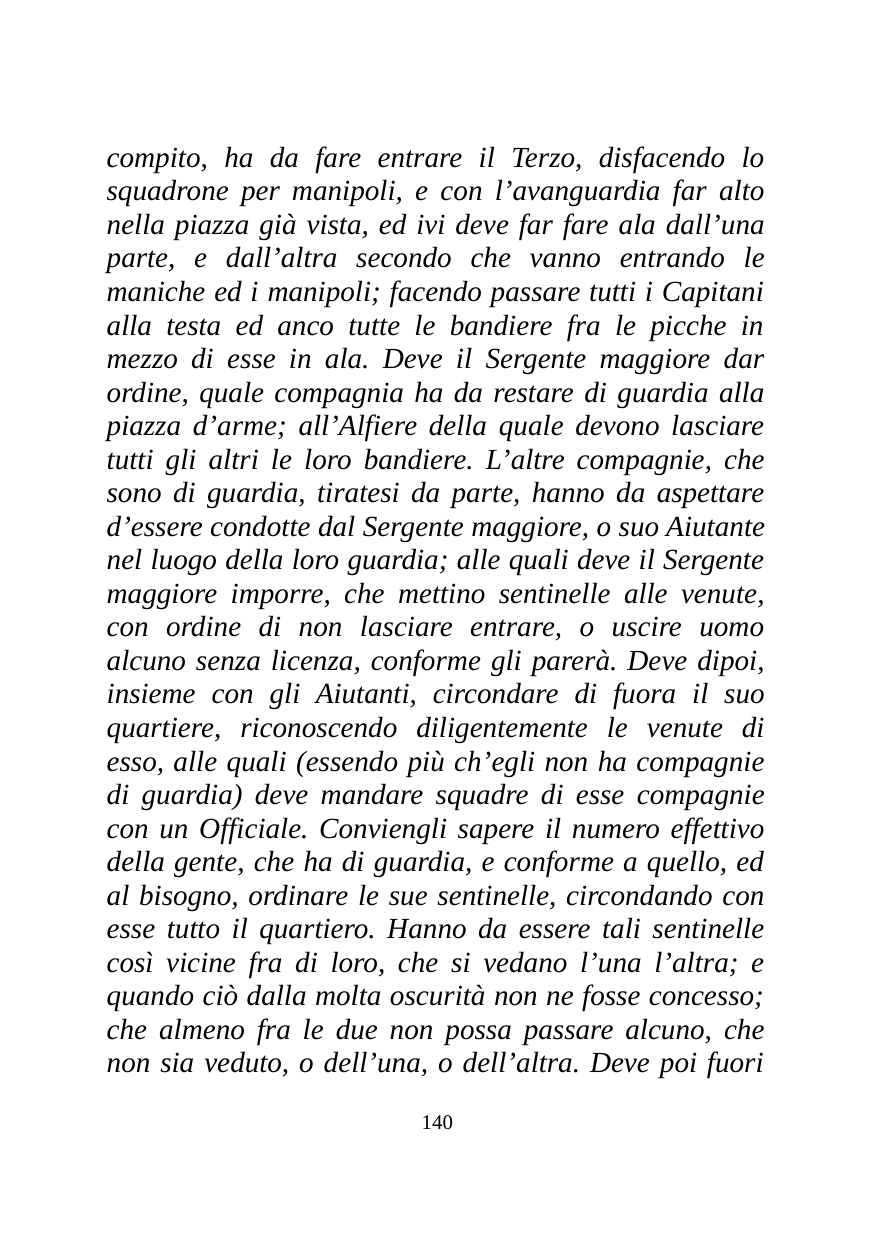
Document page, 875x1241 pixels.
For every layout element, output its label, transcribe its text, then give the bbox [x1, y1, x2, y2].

text compito, ha da fare entrare il Terzo, disfacendo lo squadrone per manipoli, e con l’avanguardia far alto nella piazza già vista, ed ivi deve far fare ala dall’una parte, e dall’altra secondo che vanno entrando le maniche ed i manipoli; facendo passare tutti i Capitani alla testa ed anco tutte le bandiere fra le picche in mezzo di esse in ala. Deve il Sergente maggiore dar ordine, quale compagnia ha da restare di guardia alla piazza d’arme; all’Alfiere della quale devono lasciare tutti gli altri le loro bandiere. L’altre compagnie, che sono di guardia, tiratesi da parte, hanno da aspettare d’essere condotte dal Sergente maggiore, o suo Aiutante nel luogo della loro guardia; alle quali deve il Sergente maggiore imporre, che mettino sentinelle alle venute, con ordine di non lasciare entrare, o uscire uomo alcuno senza licenza, conforme gli parerà. Deve dipoi, insieme con gli Aiutanti, circondare di fuora il suo quartiere, riconoscendo diligentemente le venute di esso, alle quali (essendo più ch’egli non ha compagnie di guardia) deve mandare squadre di esse compagnie con un Officiale. Conviengli sapere il numero effettivo della gente, che ha di guardia, e conforme a quello, ed al bisogno, ordinare le sue sentinelle, circondando con esse tutto il quartiero. Hanno da essere tali sentinelle così vicine fra di loro, che si vedano l’una l’altra; e quando ciò dalla molta oscurità non ne fosse concesso; che almeno fra le due non possa passare alcuno, che non sia veduto, o dell’una, o dell’altra. Deve poi fuori [106, 140, 768, 1079]
